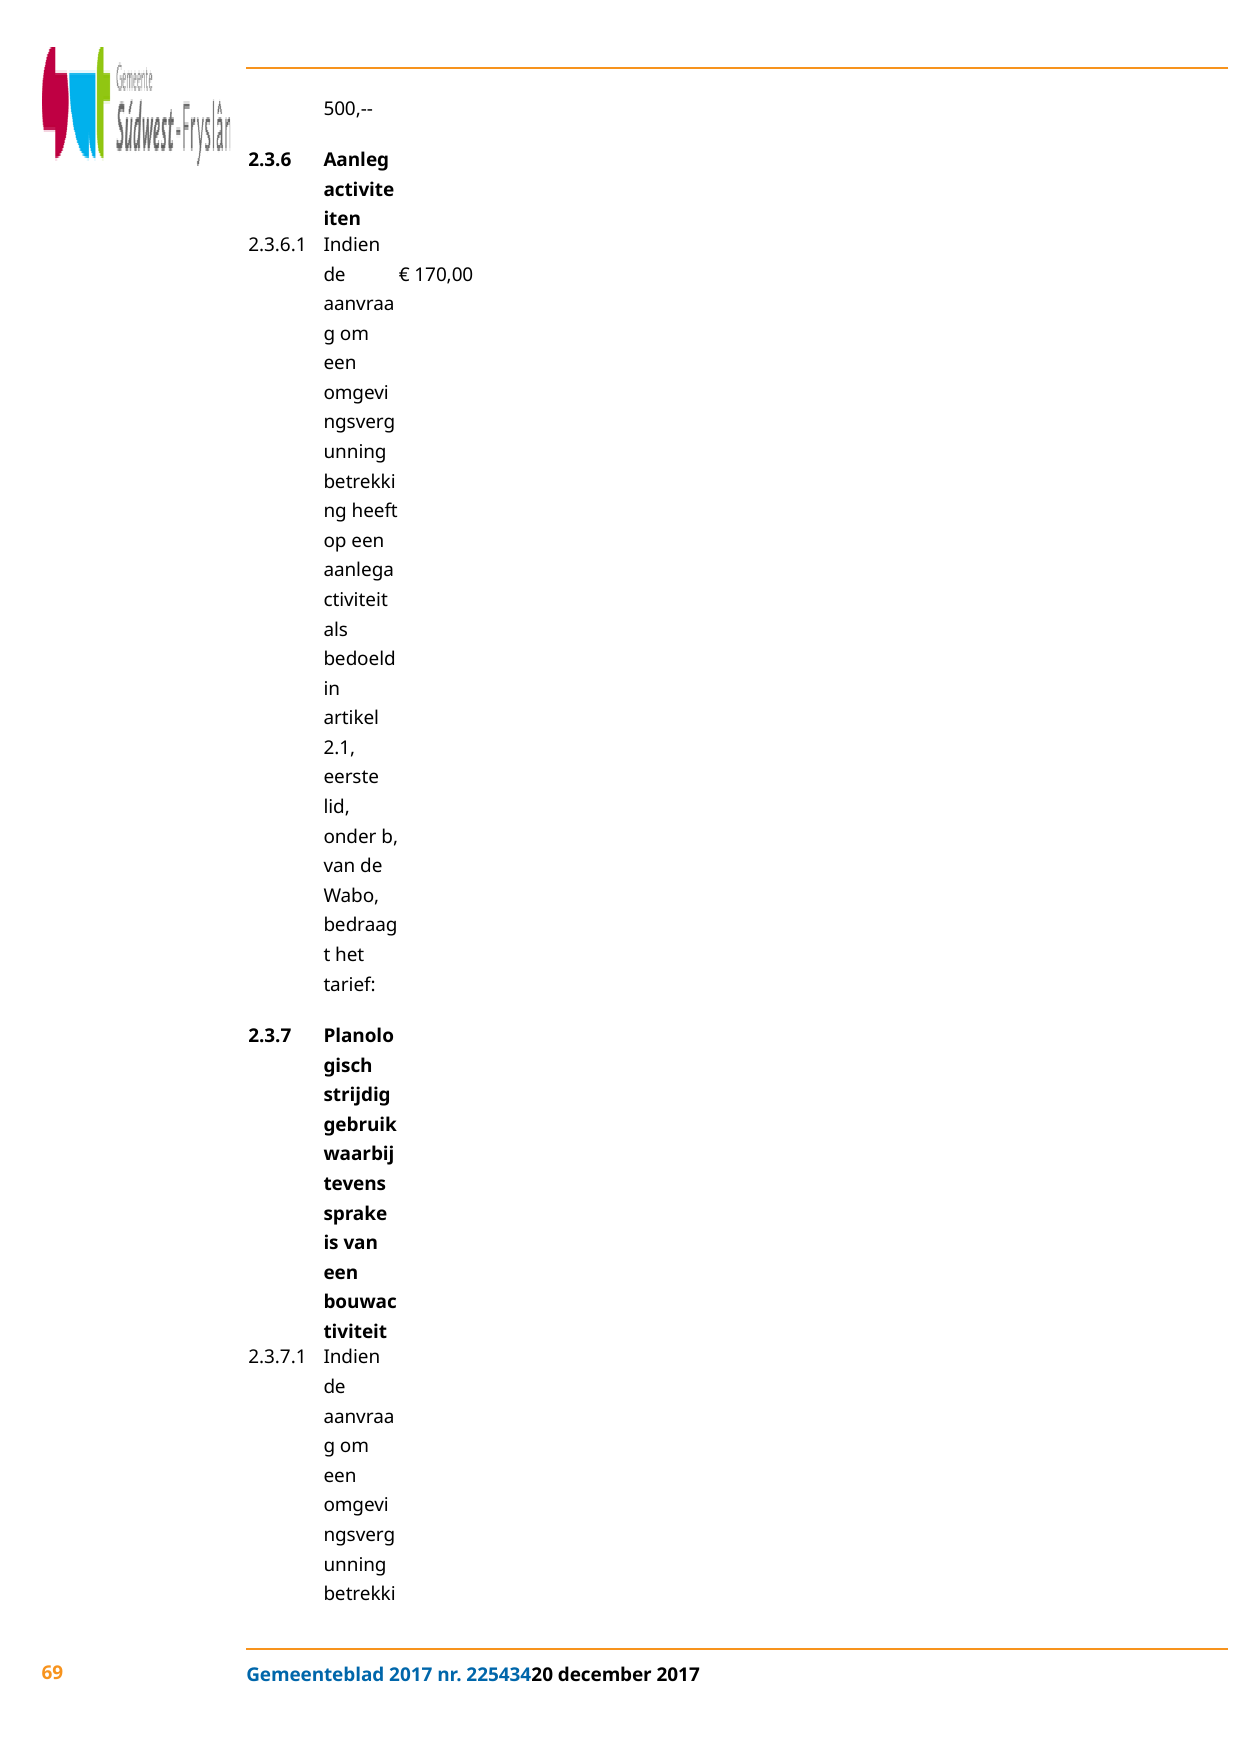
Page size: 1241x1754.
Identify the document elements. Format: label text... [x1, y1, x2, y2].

table_cell [399, 1022, 474, 1344]
table_cell [248, 996, 323, 1022]
table_cell Indien de aanvraag om een omgevingsvergunning betrekking heeft op een aanlegactiviteit als bedoeld in artikel 2.1, eerste lid, onder b, van de Wabo, bedraagt het tarief: [323, 231, 398, 996]
table_cell € 170,00 [399, 231, 474, 996]
table_cell 2.3.7 [248, 1022, 323, 1344]
table_cell [248, 121, 323, 146]
table_cell [399, 121, 474, 146]
table_cell Aanlegactiviteiten [323, 146, 398, 231]
table_cell Planologisch strijdig gebruik waarbij tevens sprake is van een bouwactiviteit [323, 1022, 398, 1344]
table_cell [399, 1344, 474, 1606]
table_cell [248, 95, 323, 121]
table_cell [323, 121, 398, 146]
table_cell 500,-- [323, 95, 398, 121]
table_cell 2.3.6 [248, 146, 323, 231]
table_cell 2.3.6.1 [248, 231, 323, 996]
table_cell [399, 146, 474, 231]
table_cell [399, 996, 474, 1022]
table_cell 2.3.7.1 [248, 1344, 323, 1606]
picture [41, 47, 231, 172]
table_cell Indien de aanvraag om een omgevingsvergunning betrekki [323, 1344, 398, 1606]
table_cell [323, 996, 398, 1022]
table_cell [399, 95, 474, 121]
